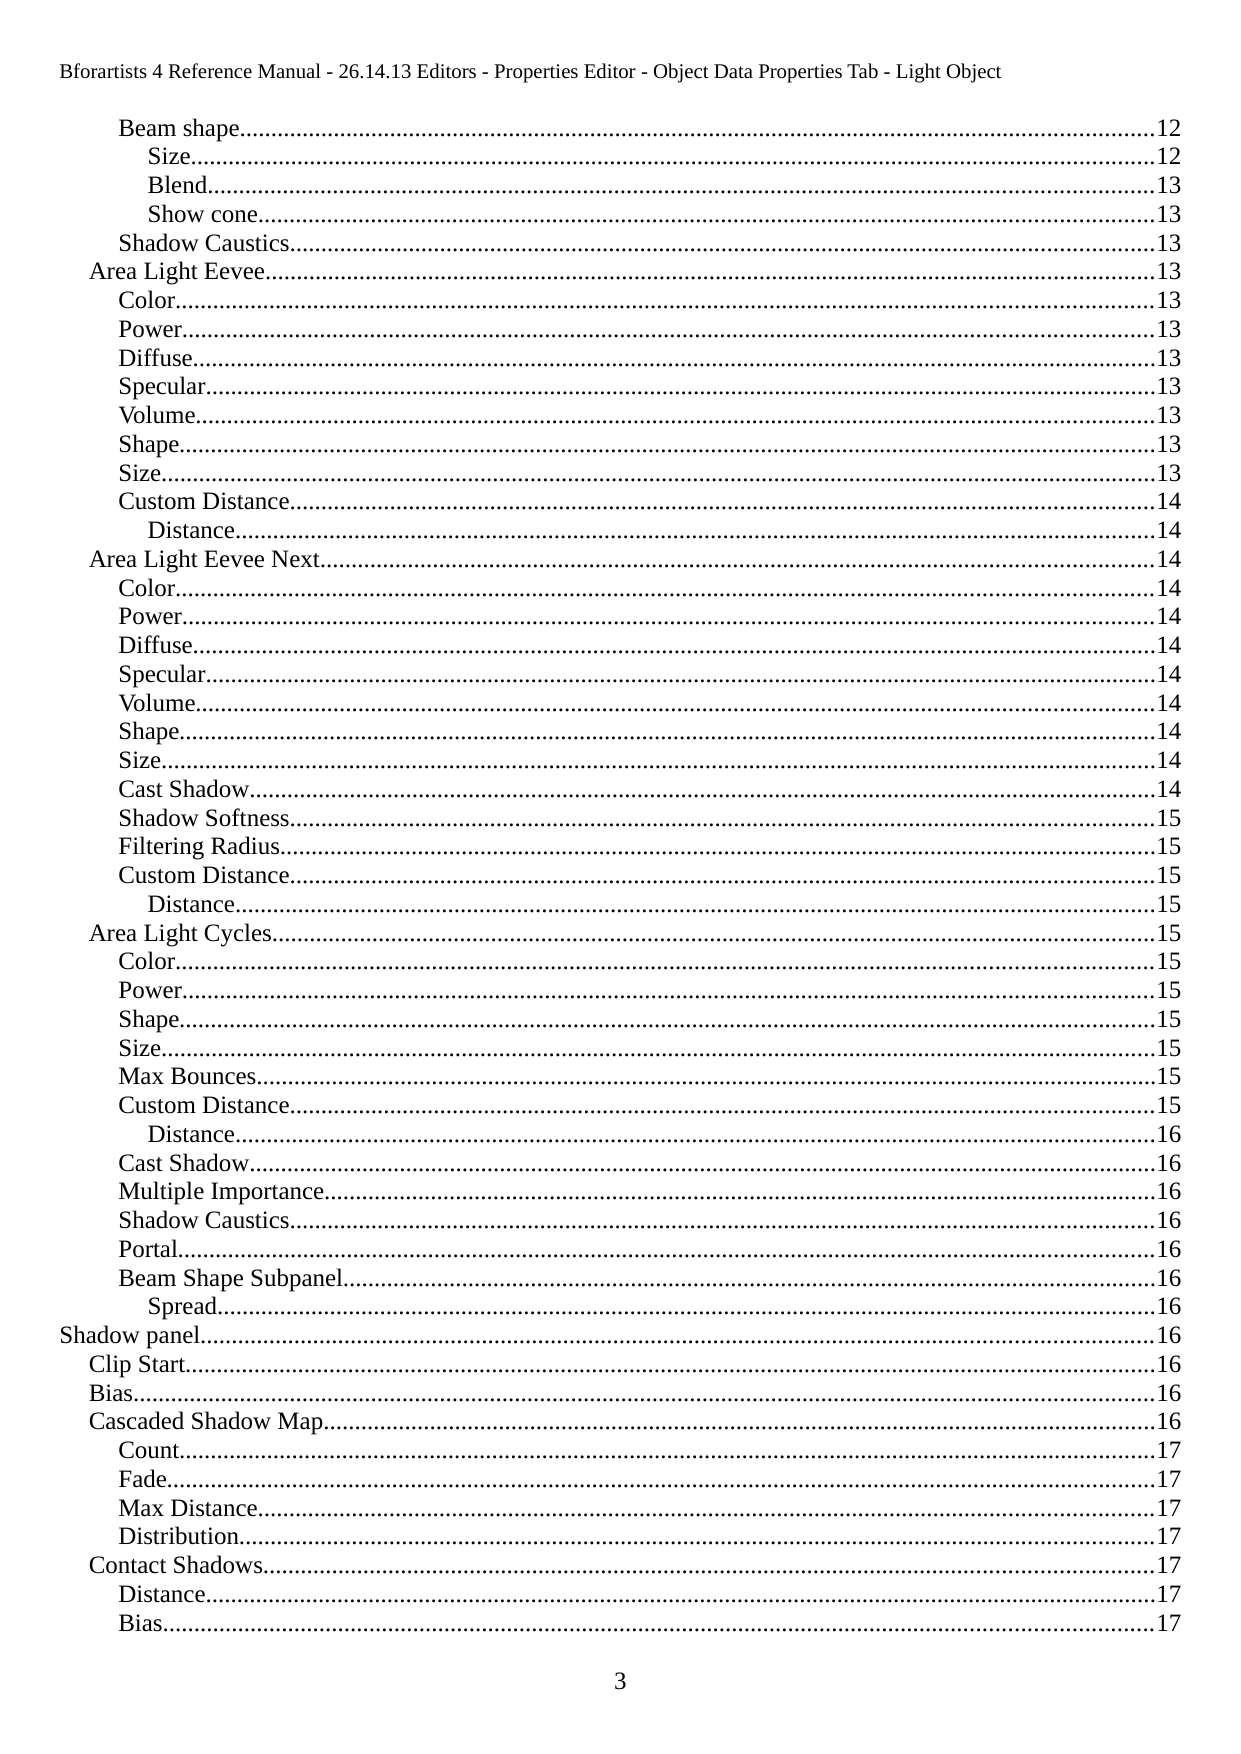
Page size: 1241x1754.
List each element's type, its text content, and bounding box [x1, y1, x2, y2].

text Shape 15 [118, 1004, 1181, 1033]
text Bias 16 [88, 1378, 1181, 1406]
text Blend 13 [147, 170, 1181, 199]
text Power 15 [118, 975, 1181, 1004]
text Portal 16 [118, 1234, 1181, 1263]
text Shadow Caustics 13 [118, 228, 1181, 256]
text Cast Shadow 14 [118, 774, 1181, 803]
text Spread 16 [147, 1291, 1181, 1320]
text Max Distance 17 [118, 1493, 1181, 1521]
text Distance 16 [147, 1119, 1181, 1148]
text Custom Distance 14 [118, 486, 1181, 515]
text Count 17 [118, 1435, 1181, 1464]
text Distance 15 [147, 889, 1181, 918]
text Max Bounces 15 [118, 1061, 1181, 1090]
text Shadow panel 16 [59, 1320, 1181, 1349]
text Show cone 13 [147, 199, 1181, 228]
text Power 13 [118, 314, 1181, 343]
text Color 14 [118, 573, 1181, 601]
text Size 13 [118, 458, 1181, 486]
text Contact Shadows 17 [88, 1550, 1181, 1579]
text Clip Start 16 [88, 1349, 1181, 1378]
text Color 13 [118, 285, 1181, 314]
text Diffuse 14 [118, 630, 1181, 659]
text Area Light Eevee 13 [88, 256, 1181, 285]
text Size 14 [118, 745, 1181, 774]
text Distance 17 [118, 1579, 1181, 1608]
text Area Light Eevee Next 14 [88, 544, 1181, 573]
text Multiple Importance 16 [118, 1176, 1181, 1205]
text Power 14 [118, 601, 1181, 630]
text Area Light Cycles 15 [88, 918, 1181, 946]
text Size 12 [147, 141, 1181, 170]
text Diffuse 13 [118, 343, 1181, 371]
text Cascaded Shadow Map 16 [88, 1406, 1181, 1435]
text Custom Distance 15 [118, 860, 1181, 889]
text Beam shape 12 [118, 113, 1181, 141]
text Cast Shadow 16 [118, 1148, 1181, 1176]
text Shape 14 [118, 716, 1181, 745]
text Shadow Caustics 16 [118, 1205, 1181, 1234]
text Volume 14 [118, 688, 1181, 716]
text Bias 17 [118, 1608, 1181, 1636]
text Distance 14 [147, 515, 1181, 544]
text Beam Shape Subpanel 16 [118, 1263, 1181, 1291]
text Shadow Softness 15 [118, 803, 1181, 831]
text Filtering Radius 15 [118, 831, 1181, 860]
text Volume 13 [118, 400, 1181, 429]
text Fade 17 [118, 1464, 1181, 1493]
text Custom Distance 15 [118, 1090, 1181, 1119]
text Size 15 [118, 1033, 1181, 1061]
text Distribution 17 [118, 1521, 1181, 1550]
text Color 15 [118, 946, 1181, 975]
text Specular 14 [118, 659, 1181, 688]
text Shape 13 [118, 429, 1181, 458]
text Specular 13 [118, 371, 1181, 400]
